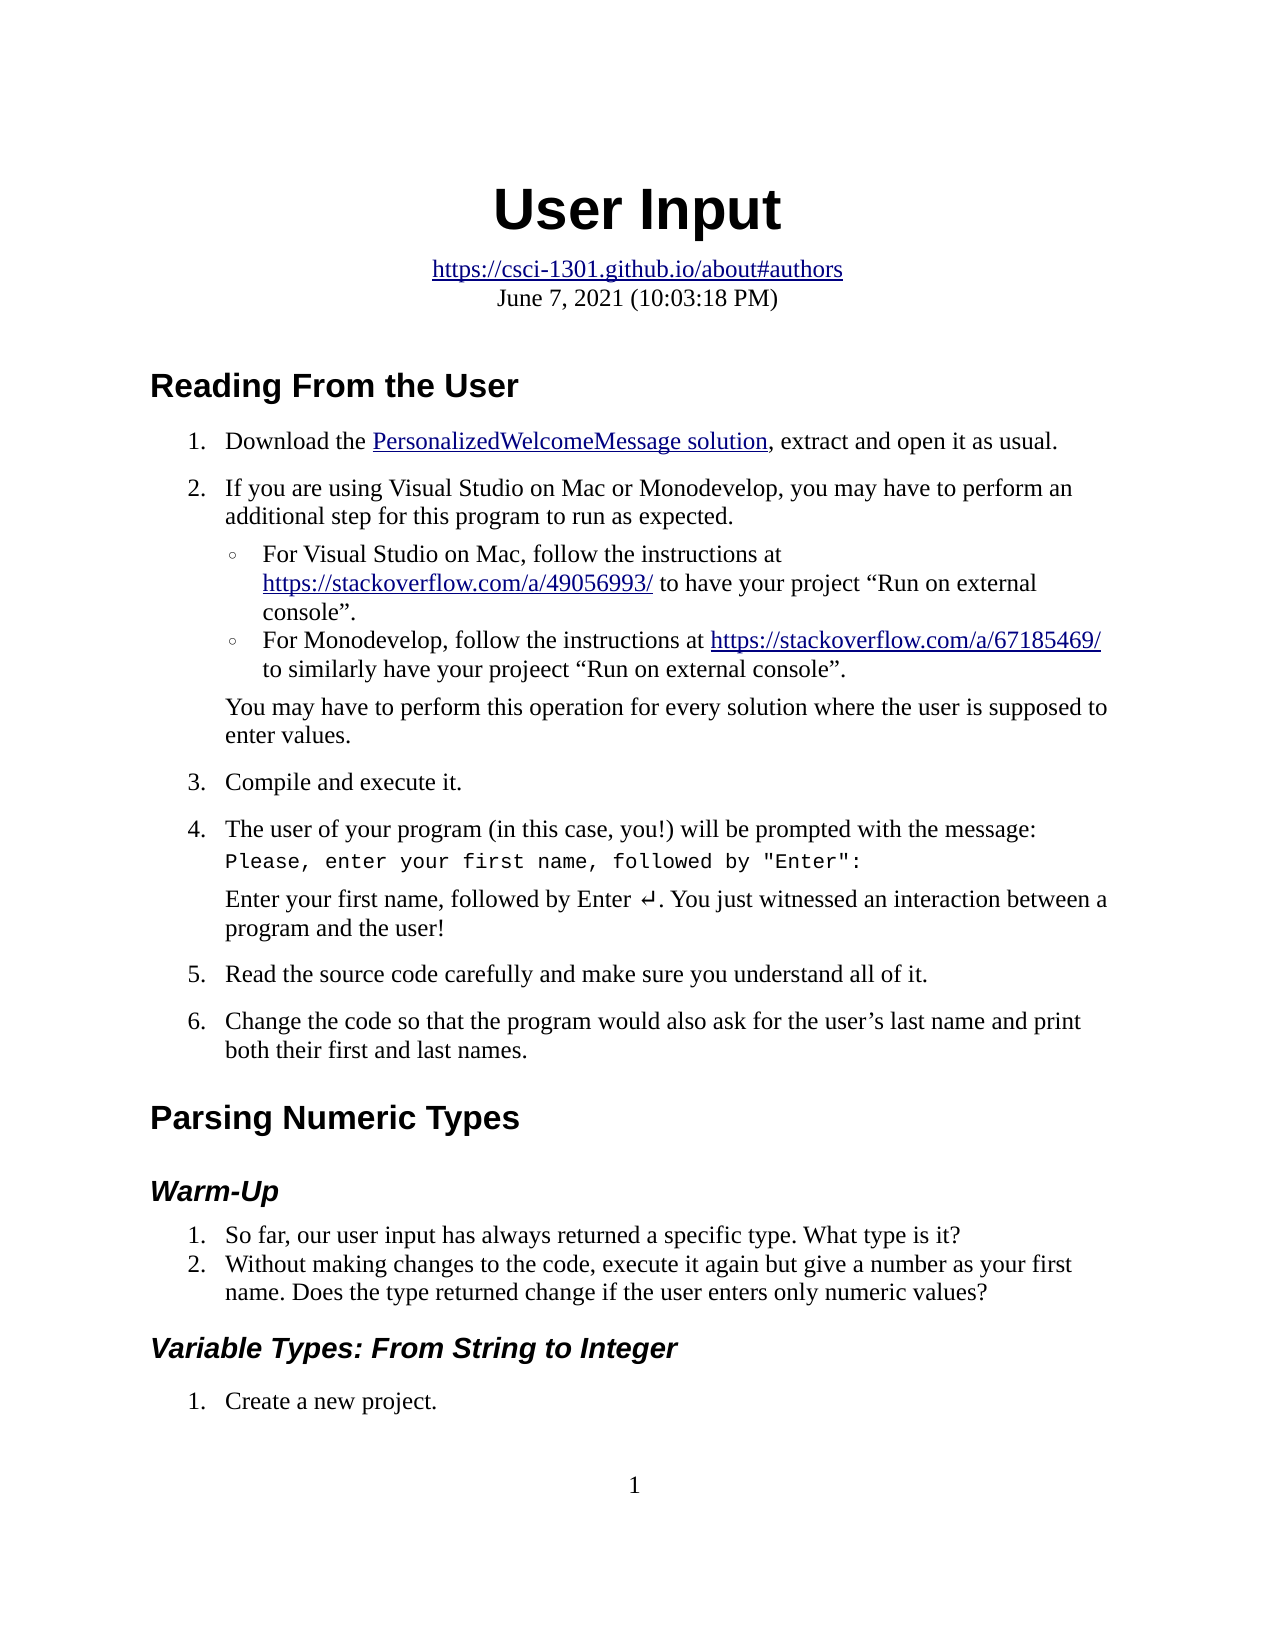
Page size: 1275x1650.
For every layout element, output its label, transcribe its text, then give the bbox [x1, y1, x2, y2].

list Please, enter your first name, followed by "Enter": [187, 852, 1125, 875]
list If you are using Visual Studio on Mac or Monodevelop, you may have to perform an additional step for this program to run as expected. [187, 473, 1125, 530]
list Read the source code carefully and make sure you understand all of it. [187, 959, 1125, 988]
list So far, our user input has always returned a specific type. What type is it? [187, 1220, 1125, 1249]
subtitle Parsing Numeric Types [150, 1098, 1125, 1136]
subtitle Variable Types: From String to Integer [150, 1331, 1125, 1365]
title User Input [150, 175, 1125, 242]
list For Visual Studio on Mac, follow the instructions at https://stackoverflow.com/a/49056993/ to have your project “Run on external console”. [225, 539, 1125, 625]
list Change the code so that the program would also ask for the user’s last name and print both their first and last names. [187, 1006, 1125, 1064]
list Without making changes to the code, execute it again but give a number as your first name. Does the type returned change if the user enters only numeric values? [187, 1249, 1125, 1306]
list The user of your program (in this case, you!) will be prompted with the message: [187, 814, 1125, 843]
text https://csci-1301.github.io/about#authors [150, 254, 1125, 283]
list Enter your first name, followed by Enter ↵. You just witnessed an interaction between a program and the user! [187, 884, 1125, 942]
list Compile and execute it. [187, 767, 1125, 796]
list You may have to perform this operation for every solution where the user is supposed to enter values. [187, 692, 1125, 749]
subtitle Reading From the User [150, 366, 1125, 404]
list Download the PersonalizedWelcomeMessage solution, extract and open it as usual. [187, 426, 1125, 455]
text June 7, 2021 (10:03:18 PM) [150, 283, 1125, 312]
list Create a new project. [187, 1386, 1125, 1415]
list For Monodevelop, follow the instructions at https://stackoverflow.com/a/67185469/ to similarly have your projeect “Run on external console”. [225, 625, 1125, 683]
subtitle Warm-Up [150, 1174, 1125, 1207]
